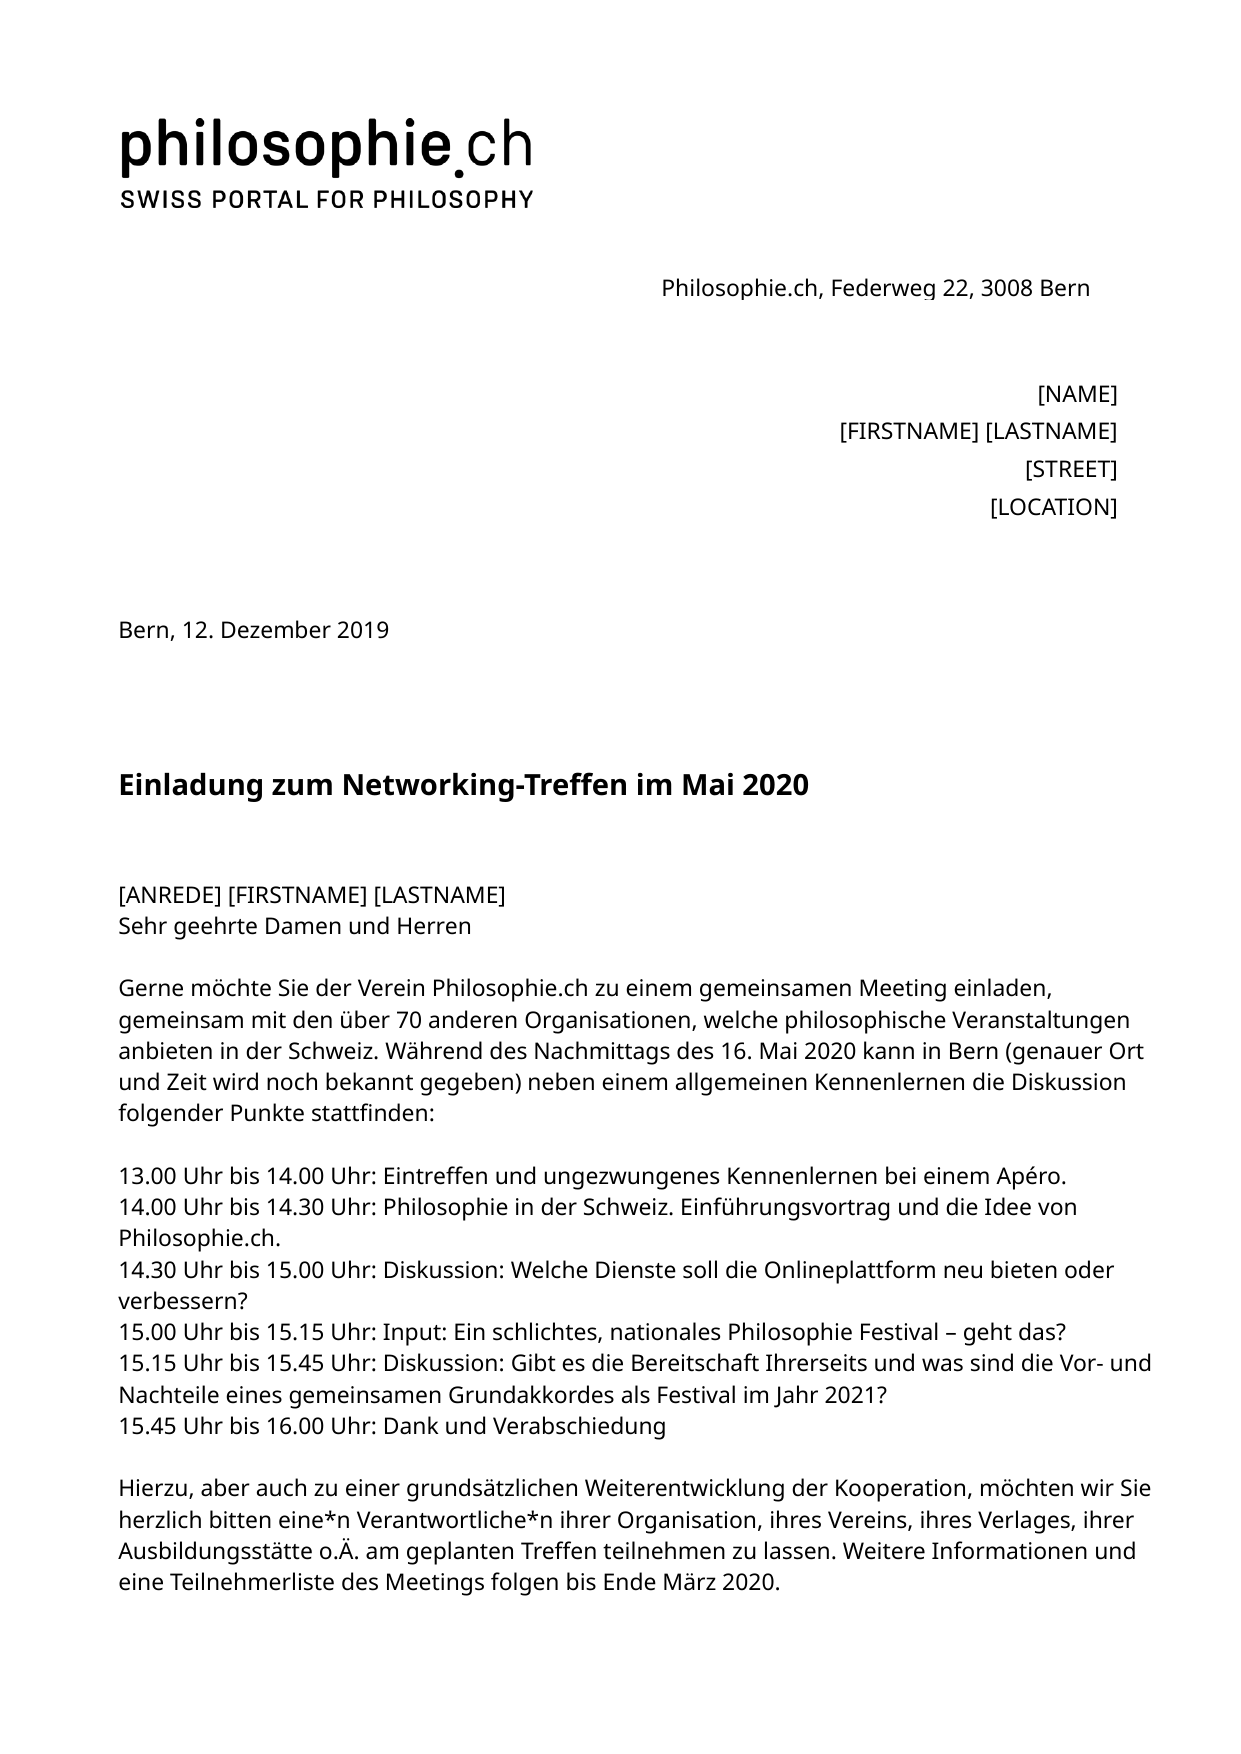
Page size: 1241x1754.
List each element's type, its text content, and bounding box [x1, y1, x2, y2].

text Bern, 12. Dezember 2019 [118, 614, 1181, 645]
picture [121, 118, 533, 208]
text 14.30 Uhr bis 15.00 Uhr: Diskussion: Welche Dienste soll die Onlineplattform neu bieten oder verbessern? [118, 1254, 1181, 1316]
text Sehr geehrte Damen und Herren [118, 910, 1181, 941]
text [STREET] [663, 453, 1118, 484]
text [FIRSTNAME] [LASTNAME] [663, 415, 1118, 446]
text 15.45 Uhr bis 16.00 Uhr: Dank und Verabschiedung [118, 1410, 1181, 1441]
subtitle Einladung zum Networking-Treffen im Mai 2020 [118, 764, 1181, 804]
text [NAME] [663, 346, 1118, 409]
text [ANREDE] [FIRSTNAME] [LASTNAME] [118, 879, 1181, 910]
text 13.00 Uhr bis 14.00 Uhr: Eintreffen und ungezwungenes Kennenlernen bei einem Apéro. [118, 1160, 1181, 1191]
text Philosophie.ch, Federweg 22, 3008 Bern [661, 272, 1116, 300]
text 15.00 Uhr bis 15.15 Uhr: Input: Ein schlichtes, nationales Philosophie Festival – geht das? [118, 1316, 1181, 1347]
text Gerne möchte Sie der Verein Philosophie.ch zu einem gemeinsamen Meeting einladen, gemeinsam mit den über 70 anderen Organisationen, welche philosophische Veranstaltungen anbieten in der Schweiz. Während des Nachmittags des 16. Mai 2020 kann in Bern (genauer Ort und Zeit wird noch bekannt gegeben) neben einem allgemeinen Kennenlernen die Diskussion folgender Punkte stattfinden: [118, 972, 1181, 1129]
text Hierzu, aber auch zu einer grundsätzlichen Weiterentwicklung der Kooperation, möchten wir Sie herzlich bitten eine*n Verantwortliche*n ihrer Organisation, ihres Vereins, ihres Verlages, ihrer Ausbildungsstätte o.Ä. am geplanten Treffen teilnehmen zu lassen. Weitere Informationen und eine Teilnehmerliste des Meetings folgen bis Ende März 2020. [118, 1472, 1181, 1597]
text [LOCATION] [663, 491, 1118, 522]
text 15.15 Uhr bis 15.45 Uhr: Diskussion: Gibt es die Bereitschaft Ihrerseits und was sind die Vor- und Nachteile eines gemeinsamen Grundakkordes als Festival im Jahr 2021? [118, 1347, 1181, 1410]
text 14.00 Uhr bis 14.30 Uhr: Philosophie in der Schweiz. Einführungsvortrag und die Idee von Philosophie.ch. [118, 1191, 1181, 1254]
